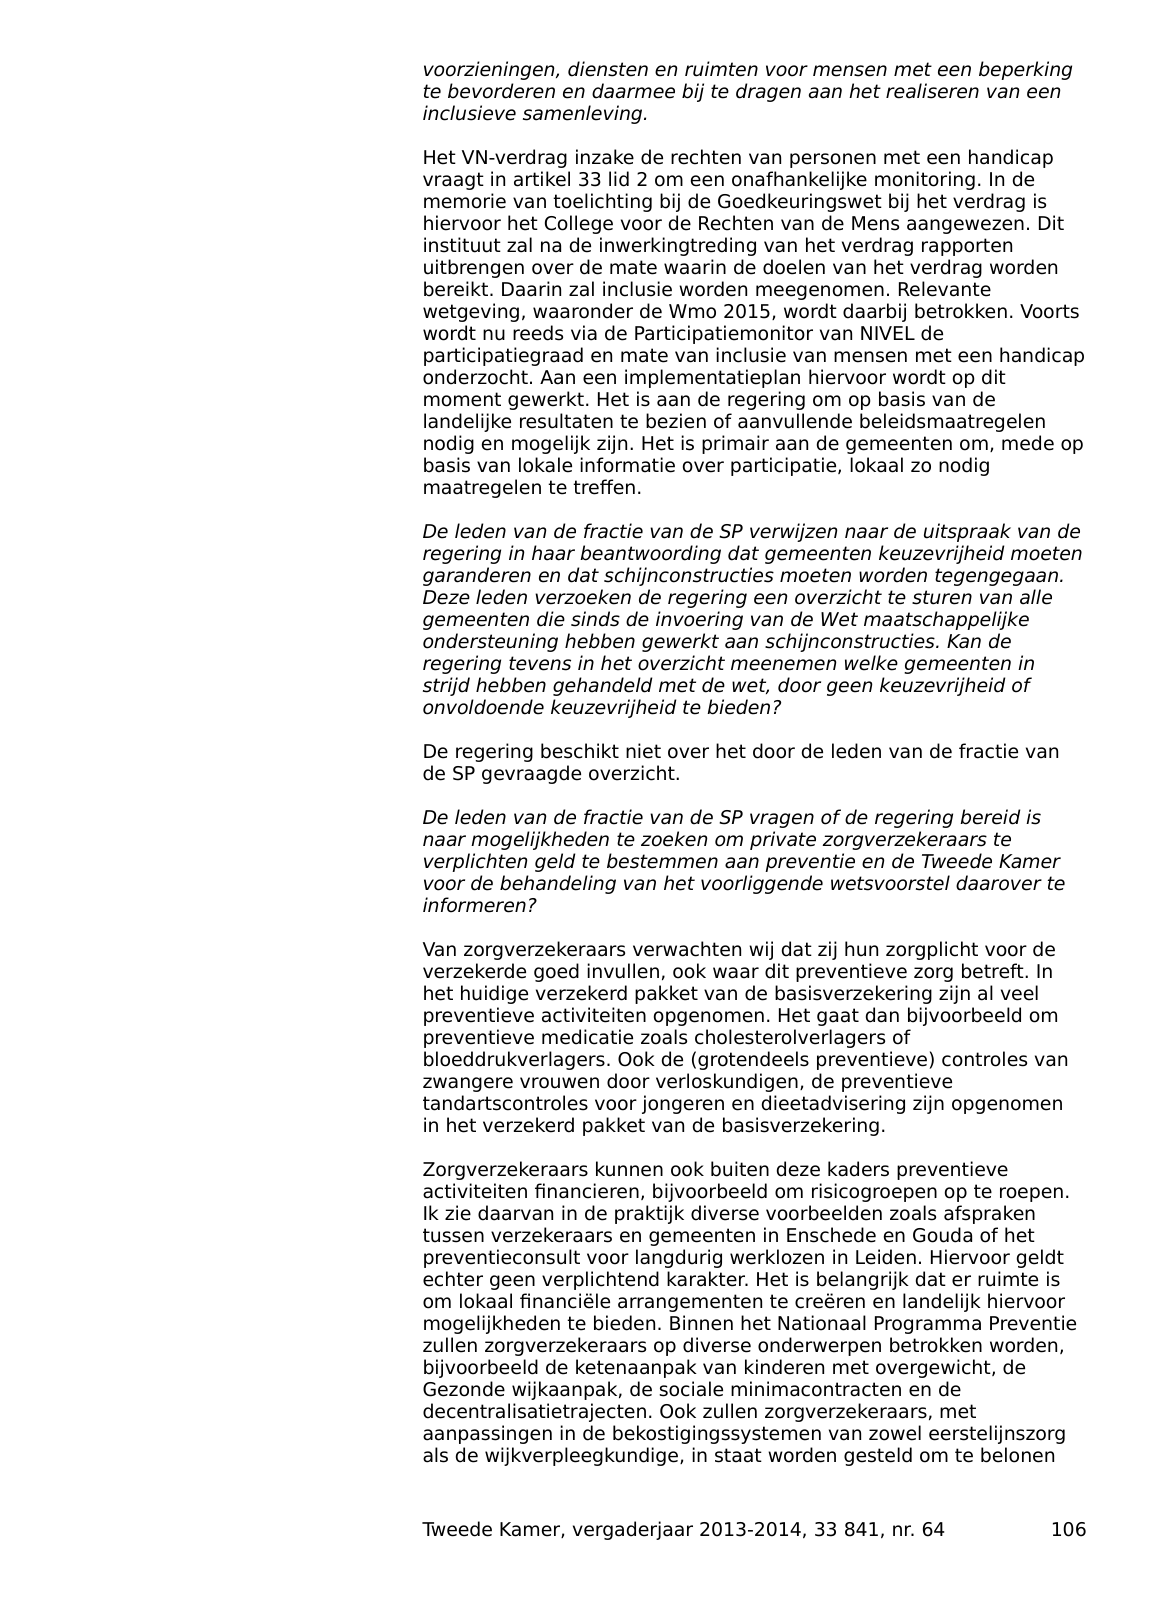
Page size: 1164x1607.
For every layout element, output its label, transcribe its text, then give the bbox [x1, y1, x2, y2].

text Zorgverzekeraars kunnen ook buiten deze kaders preventieve activiteiten financieren, bijvoorbeeld om risicogroepen op te roepen. Ik zie daarvan in de praktijk diverse voorbeelden zoals afspraken tussen verzekeraars en gemeenten in Enschede en Gouda of het preventieconsult voor langdurig werklozen in Leiden. Hiervoor geldt echter geen verplichtend karakter. Het is belangrijk dat er ruimte is om lokaal financiële arrangementen te creëren en landelijk hiervoor mogelijkheden te bieden. Binnen het Nationaal Programma Preventie zullen zorgverzekeraars op diverse onderwerpen betrokken worden, bijvoorbeeld de ketenaanpak van kinderen met overgewicht, de Gezonde wijkaanpak, de sociale minimacontracten en de decentralisatietrajecten. Ook zullen zorgverzekeraars, met aanpassingen in de bekostigingssystemen van zowel eerstelijnszorg als de wijkverpleegkundige, in staat worden gesteld om te belonen [422, 1159, 1087, 1467]
text De leden van de fractie van de SP vragen of de regering bereid is naar mogelijkheden te zoeken om private zorgverzekeraars te verplichten geld te bestemmen aan preventie en de Tweede Kamer voor de behandeling van het voorliggende wetsvoorstel daarover te informeren? [422, 807, 1087, 917]
text Van zorgverzekeraars verwachten wij dat zij hun zorgplicht voor de verzekerde goed invullen, ook waar dit preventieve zorg betreft. In het huidige verzekerd pakket van de basisverzekering zijn al veel preventieve activiteiten opgenomen. Het gaat dan bijvoorbeeld om preventieve medicatie zoals cholesterolverlagers of bloeddrukverlagers. Ook de (grotendeels preventieve) controles van zwangere vrouwen door verloskundigen, de preventieve tandartscontroles voor jongeren en dieetadvisering zijn opgenomen in het verzekerd pakket van de basisverzekering. [422, 939, 1087, 1137]
text voorzieningen, diensten en ruimten voor mensen met een beperking te bevorderen en daarmee bij te dragen aan het realiseren van een inclusieve samenleving. [422, 59, 1087, 125]
text Het VN-verdrag inzake de rechten van personen met een handicap vraagt in artikel 33 lid 2 om een onafhankelijke monitoring. In de memorie van toelichting bij de Goedkeuringswet bij het verdrag is hiervoor het College voor de Rechten van de Mens aangewezen. Dit instituut zal na de inwerkingtreding van het verdrag rapporten uitbrengen over de mate waarin de doelen van het verdrag worden bereikt. Daarin zal inclusie worden meegenomen. Relevante wetgeving, waaronder de Wmo 2015, wordt daarbij betrokken. Voorts wordt nu reeds via de Participatiemonitor van NIVEL de participatiegraad en mate van inclusie van mensen met een handicap onderzocht. Aan een implementatieplan hiervoor wordt op dit moment gewerkt. Het is aan de regering om op basis van de landelijke resultaten te bezien of aanvullende beleidsmaatregelen nodig en mogelijk zijn. Het is primair aan de gemeenten om, mede op basis van lokale informatie over participatie, lokaal zo nodig maatregelen te treffen. [422, 147, 1087, 499]
text De leden van de fractie van de SP verwijzen naar de uitspraak van de regering in haar beantwoording dat gemeenten keuzevrijheid moeten garanderen en dat schijnconstructies moeten worden tegengegaan. Deze leden verzoeken de regering een overzicht te sturen van alle gemeenten die sinds de invoering van de Wet maatschappelijke ondersteuning hebben gewerkt aan schijnconstructies. Kan de regering tevens in het overzicht meenemen welke gemeenten in strijd hebben gehandeld met de wet, door geen keuzevrijheid of onvoldoende keuzevrijheid te bieden? [422, 521, 1087, 719]
text De regering beschikt niet over het door de leden van de fractie van de SP gevraagde overzicht. [422, 741, 1087, 785]
